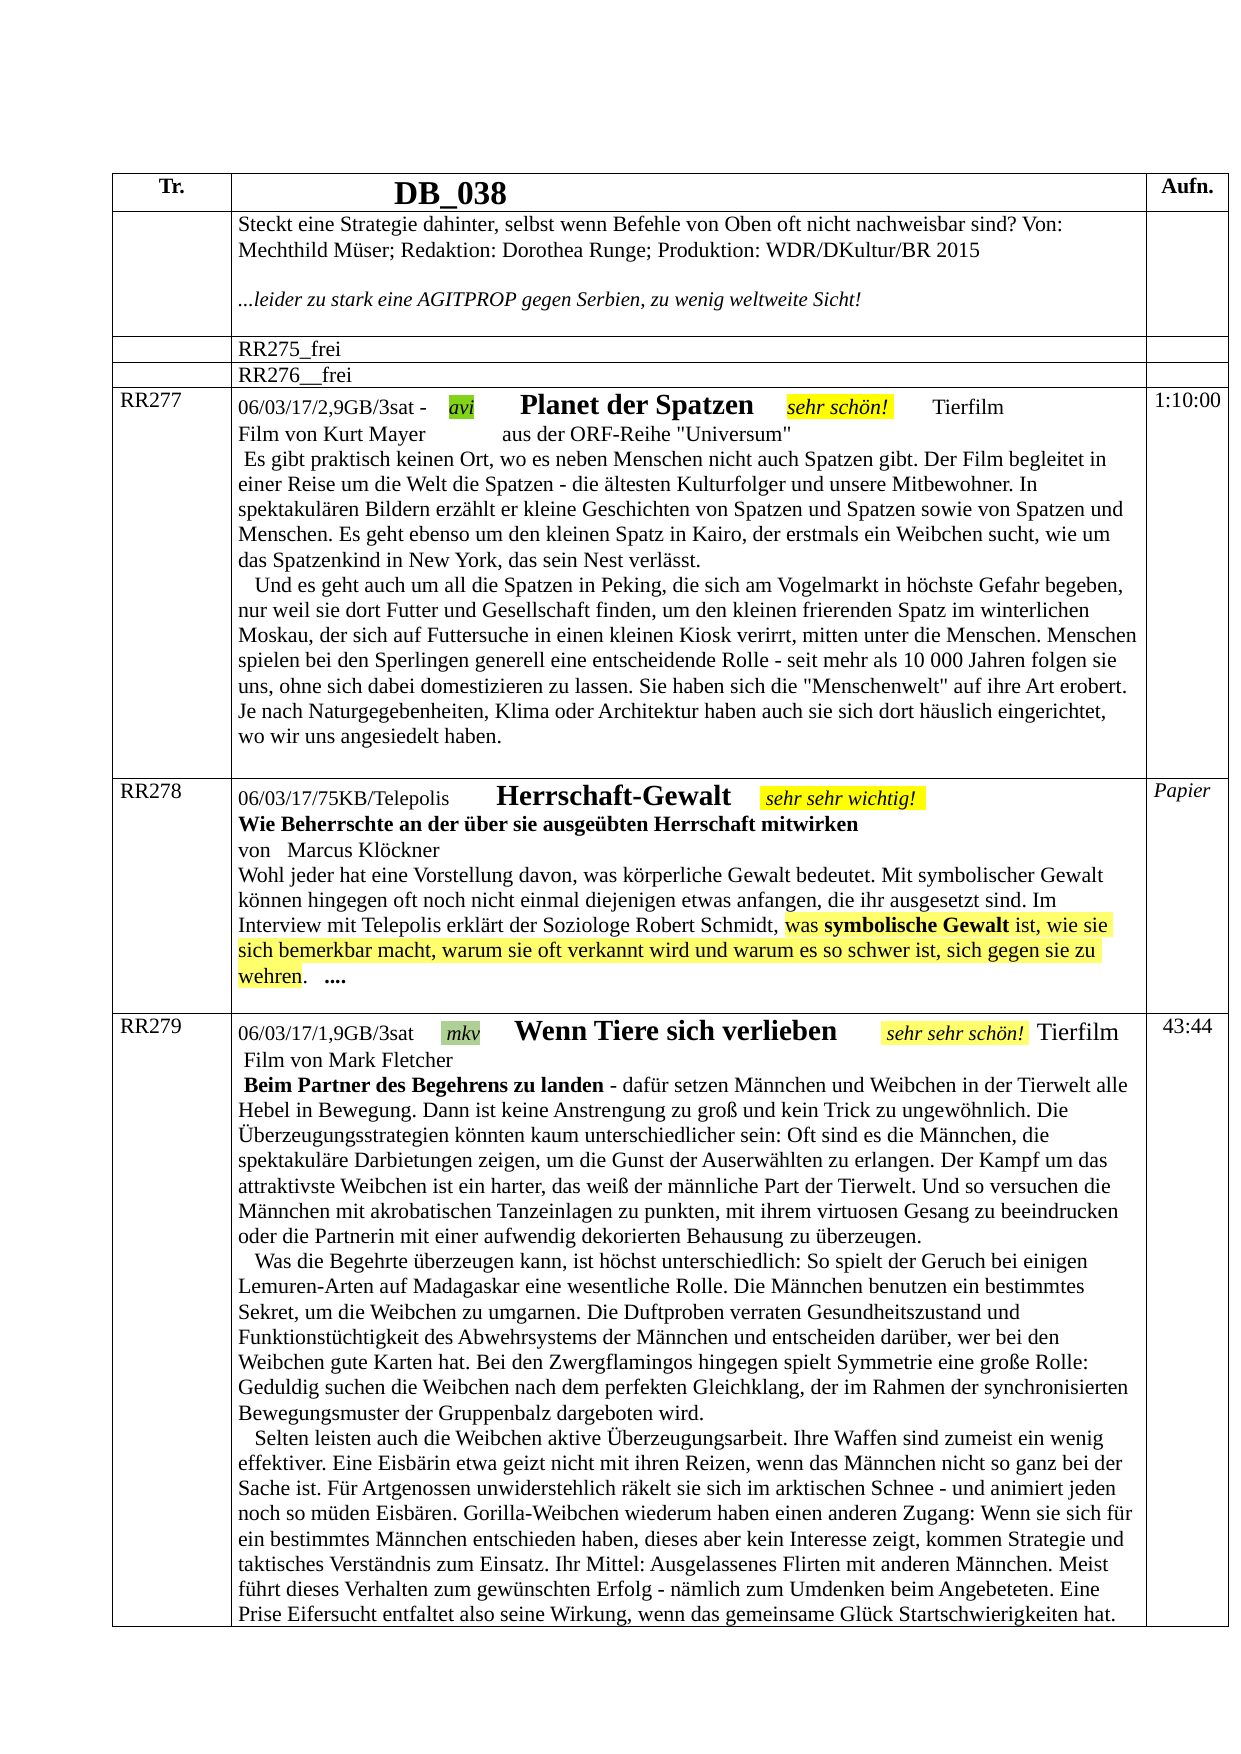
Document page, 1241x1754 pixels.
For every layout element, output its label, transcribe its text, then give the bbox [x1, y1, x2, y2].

table_cell 06/03/17/75KB/Telepolis Herrschaft-Gewalt sehr sehr wichtig! Wie Beherrschte an der über sie ausgeübten Herrschaft mitwirken von Marcus Klöckner Wohl jeder hat eine Vorstellung davon, was körperliche Gewalt bedeutet. Mit symbolischer Gewalt können hingegen oft noch nicht einmal diejenigen etwas anfangen, die ihr ausgesetzt sind. Im Interview mit Telepolis erklärt der Soziologe Robert Schmidt, was symbolische Gewalt ist, wie sie sich bemerkbar macht, warum sie oft verkannt wird und warum es so schwer ist, sich gegen sie zu wehren. .... [232, 779, 1146, 1013]
table_cell RR277 [113, 388, 231, 778]
table_cell [1147, 212, 1228, 336]
table_cell RR275_frei [232, 337, 1146, 362]
table_cell RR276__frei [232, 363, 1146, 387]
table_cell RR278 [113, 779, 231, 1013]
table_cell 06/03/17/1,9GB/3sat mkv Wenn Tiere sich verlieben sehr sehr schön! Tierfilm Film von Mark Fletcher Beim Partner des Begehrens zu landen - dafür setzen Männchen und Weibchen in der Tierwelt alle Hebel in Bewegung. Dann ist keine Anstrengung zu groß und kein Trick zu ungewöhnlich. Die Überzeugungsstrategien könnten kaum unterschiedlicher sein: Oft sind es die Männchen, die spektakuläre Darbietungen zeigen, um die Gunst der Auserwählten zu erlangen. Der Kampf um das attraktivste Weibchen ist ein harter, das weiß der männliche Part der Tierwelt. Und so versuchen die Männchen mit akrobatischen Tanzeinlagen zu punkten, mit ihrem virtuosen Gesang zu beeindrucken oder die Partnerin mit einer aufwendig dekorierten Behausung zu überzeugen. Was die Begehrte überzeugen kann, ist höchst unterschiedlich: So spielt der Geruch bei einigen Lemuren-Arten auf Madagaskar eine wesentliche Rolle. Die Männchen benutzen ein bestimmtes Sekret, um die Weibchen zu umgarnen. Die Duftproben verraten Gesundheitszustand und Funktionstüchtigkeit des Abwehrsystems der Männchen und entscheiden darüber, wer bei den Weibchen gute Karten hat. Bei den Zwergflamingos hingegen spielt Symmetrie eine große Rolle: Geduldig suchen die Weibchen nach dem perfekten Gleichklang, der im Rahmen der synchronisierten Bewegungsmuster der Gruppenbalz dargeboten wird. Selten leisten auch die Weibchen aktive Überzeugungsarbeit. Ihre Waffen sind zumeist ein wenig effektiver. Eine Eisbärin etwa geizt nicht mit ihren Reizen, wenn das Männchen nicht so ganz bei der Sache ist. Für Artgenossen unwiderstehlich räkelt sie sich im arktischen Schnee - und animiert jeden noch so müden Eisbären. Gorilla-Weibchen wiederum haben einen anderen Zugang: Wenn sie sich für ein bestimmtes Männchen entschieden haben, dieses aber kein Interesse zeigt, kommen Strategie und taktisches Verständnis zum Einsatz. Ihr Mittel: Ausgelassenes Flirten mit anderen Männchen. Meist führt dieses Verhalten zum gewünschten Erfolg - nämlich zum Umdenken beim Angebeteten. Eine Prise Eifersucht entfaltet also seine Wirkung, wenn das gemeinsame Glück Startschwierigkeiten hat. [232, 1014, 1146, 1626]
table_cell [1147, 363, 1228, 387]
table_cell RR279 [113, 1014, 231, 1626]
table_header Aufn. [1147, 174, 1228, 211]
table_cell Papier [1147, 779, 1228, 1013]
table_cell [113, 212, 231, 336]
table_cell 1:10:00 [1147, 388, 1228, 778]
table_cell 06/03/17/2,9GB/3sat - avi Planet der Spatzen sehr schön! Tierfilm Film von Kurt Mayer aus der ORF-Reihe "Universum" Es gibt praktisch keinen Ort, wo es neben Menschen nicht auch Spatzen gibt. Der Film begleitet in einer Reise um die Welt die Spatzen - die ältesten Kulturfolger und unsere Mitbewohner. In spektakulären Bildern erzählt er kleine Geschichten von Spatzen und Spatzen sowie von Spatzen und Menschen. Es geht ebenso um den kleinen Spatz in Kairo, der erstmals ein Weibchen sucht, wie um das Spatzenkind in New York, das sein Nest verlässt. Und es geht auch um all die Spatzen in Peking, die sich am Vogelmarkt in höchste Gefahr begeben, nur weil sie dort Futter und Gesellschaft finden, um den kleinen frierenden Spatz im winterlichen Moskau, der sich auf Futtersuche in einen kleinen Kiosk verirrt, mitten unter die Menschen. Menschen spielen bei den Sperlingen generell eine entscheidende Rolle - seit mehr als 10 000 Jahren folgen sie uns, ohne sich dabei domestizieren zu lassen. Sie haben sich die "Menschenwelt" auf ihre Art erobert. Je nach Naturgegebenheiten, Klima oder Architektur haben auch sie sich dort häuslich eingerichtet, wo wir uns angesiedelt haben. [232, 388, 1146, 778]
table_cell [113, 363, 231, 387]
table_header DB_038 [232, 174, 1146, 211]
table_cell [1147, 337, 1228, 362]
table_cell Steckt eine Strategie dahinter, selbst wenn Befehle von Oben oft nicht nachweisbar sind? Von: Mechthild Müser; Redaktion: Dorothea Runge; Produktion: WDR/DKultur/BR 2015 ...leider zu stark eine AGITPROP gegen Serbien, zu wenig weltweite Sicht! [232, 212, 1146, 336]
table_cell 43:44 [1147, 1014, 1228, 1626]
table_cell [113, 337, 231, 362]
table_header Tr. [113, 174, 231, 211]
